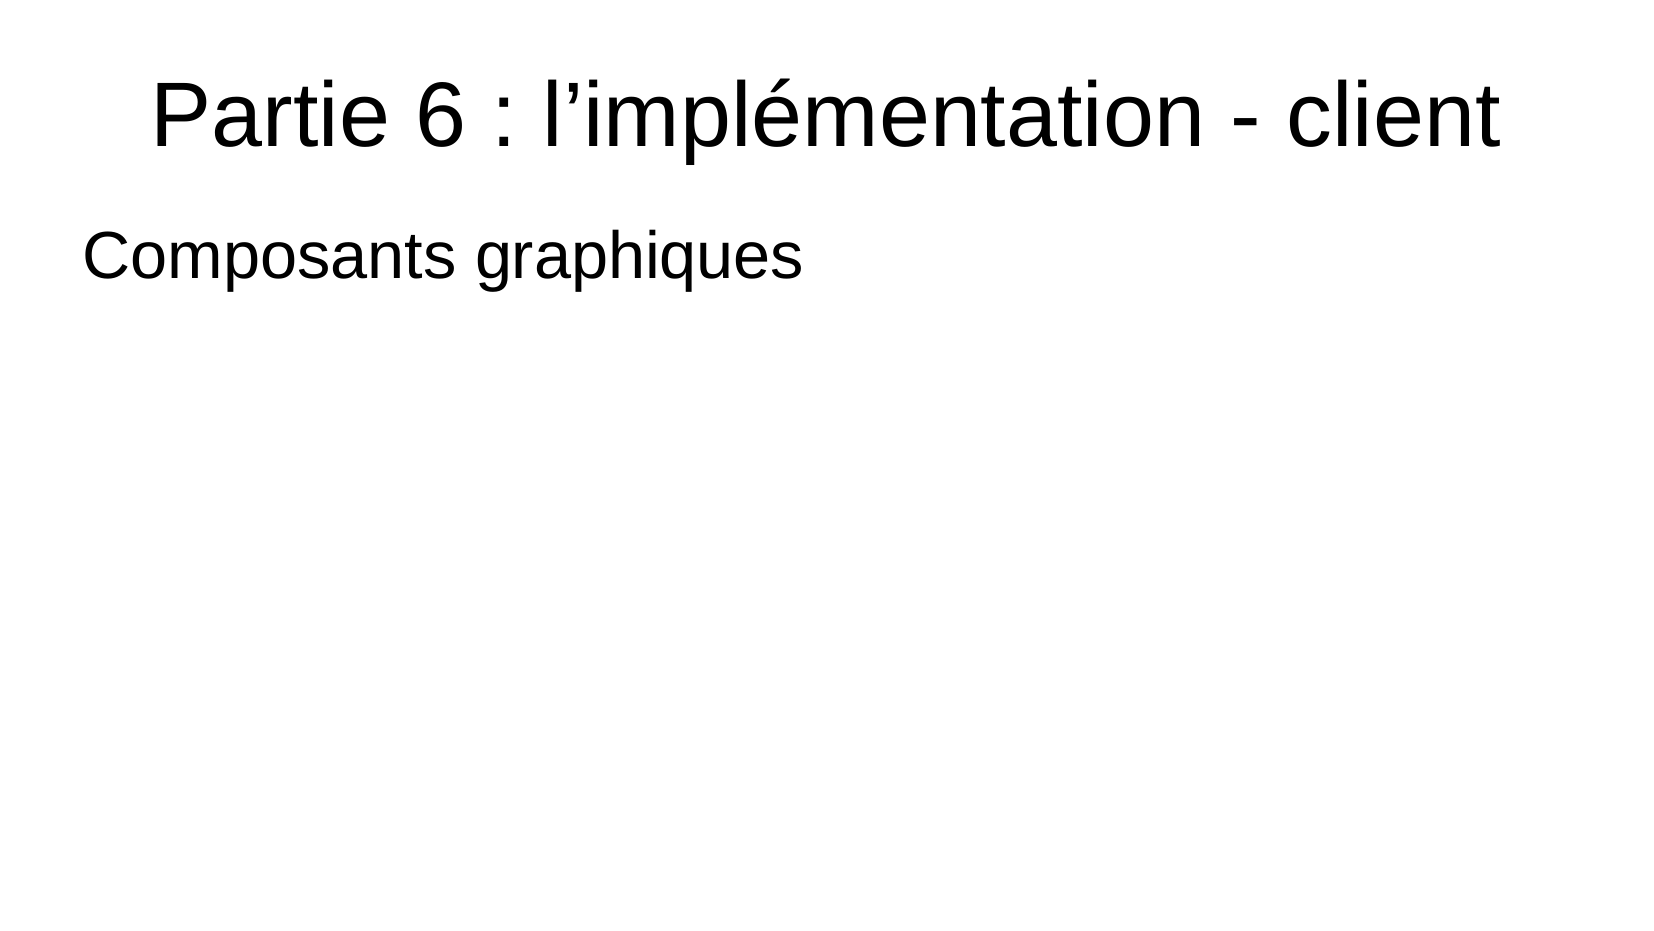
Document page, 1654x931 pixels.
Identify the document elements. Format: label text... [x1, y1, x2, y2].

title Partie 6 : l’implémentation - client [82, 37, 1571, 193]
list Composants graphiques [82, 217, 1571, 758]
